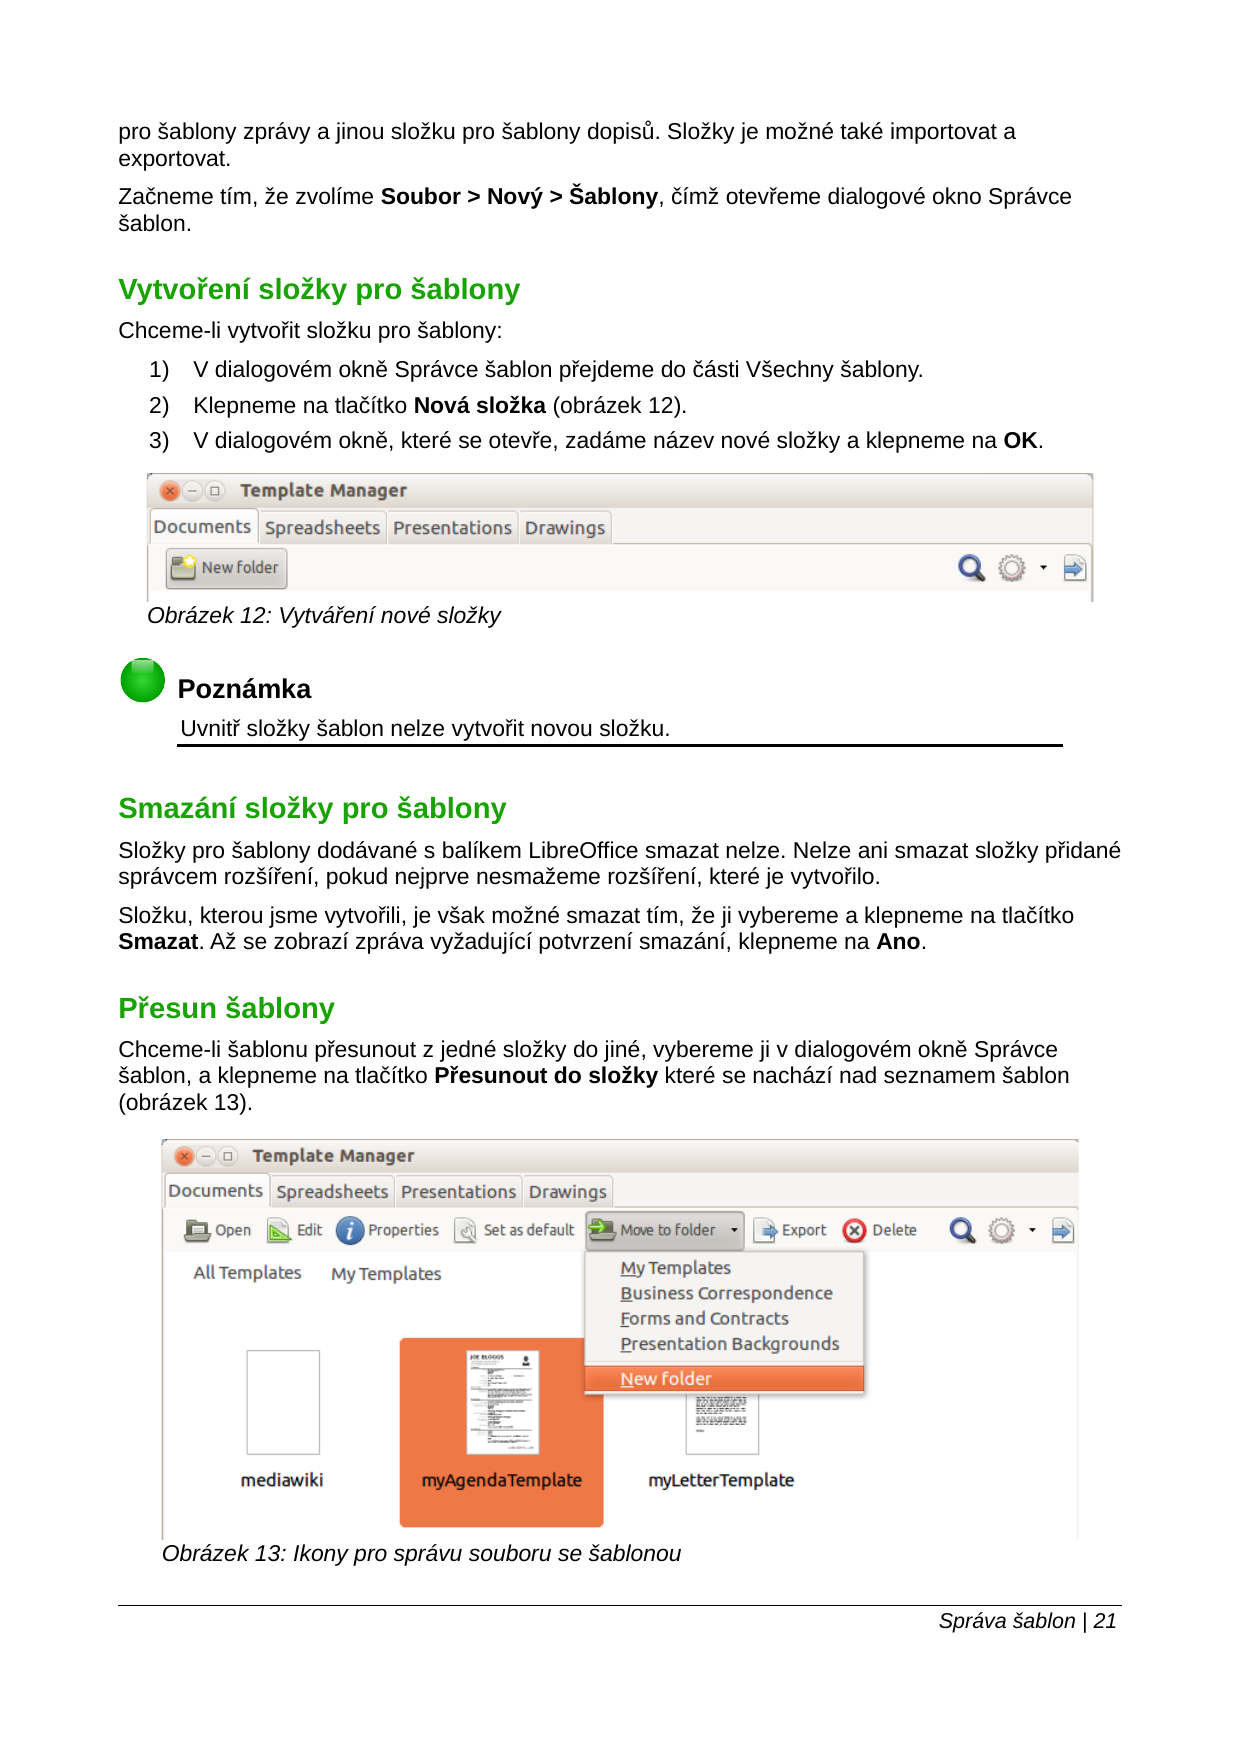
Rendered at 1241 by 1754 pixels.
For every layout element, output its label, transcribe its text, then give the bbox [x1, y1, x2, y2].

text Uvnitř složky šablon nelze vytvořit novou složku. [177, 712, 1063, 744]
subtitle Vytvoření složky pro šablony [118, 272, 1122, 306]
subtitle Poznámka [118, 655, 1122, 705]
picture [161, 1139, 1079, 1540]
text Obrázek 13: Ikony pro správu souboru se šablonou [162, 1540, 1079, 1566]
picture [146, 473, 1094, 602]
list V dialogovém okně Správce šablon přejdeme do části Všechny šablony. [169, 356, 1122, 383]
text Složku, kterou jsme vytvořili, je však možné smazat tím, že ji vybereme a klepneme na tlačítko Smazat. Až se zobrazí zpráva vyžadující potvrzení smazání, klepneme na Ano. [118, 902, 1122, 954]
text Chceme-li šablonu přesunout z jedné složky do jiné, vybereme ji v dialogovém okně Správce šablon, a klepneme na tlačítko Přesunout do složky které se nachází nad seznamem šablon (obrázek 13). [118, 1036, 1122, 1115]
list Klepneme na tlačítko Nová složka (obrázek 12). [169, 392, 1122, 418]
text Obrázek 12: Vytváření nové složky [147, 602, 1093, 628]
text Složky pro šablony dodávané s balíkem LibreOffice smazat nelze. Nelze ani smazat složky přidané správcem rozšíření, pokud nejprve nesmažeme rozšíření, které je vytvořilo. [118, 837, 1122, 889]
text Začneme tím, že zvolíme Soubor > Nový > Šablony, čímž otevřeme dialogové okno Správce šablon. [118, 183, 1122, 236]
list V dialogovém okně, které se otevře, zadáme název nové složky a klepneme na OK. [169, 427, 1122, 453]
subtitle Smazání složky pro šablony [118, 791, 1122, 825]
text Chceme-li vytvořit složku pro šablony: [118, 317, 1122, 344]
text pro šablony zprávy a jinou složku pro šablony dopisů. Složky je možné také importovat a exportovat. [118, 118, 1122, 171]
subtitle Přesun šablony [118, 991, 1122, 1024]
